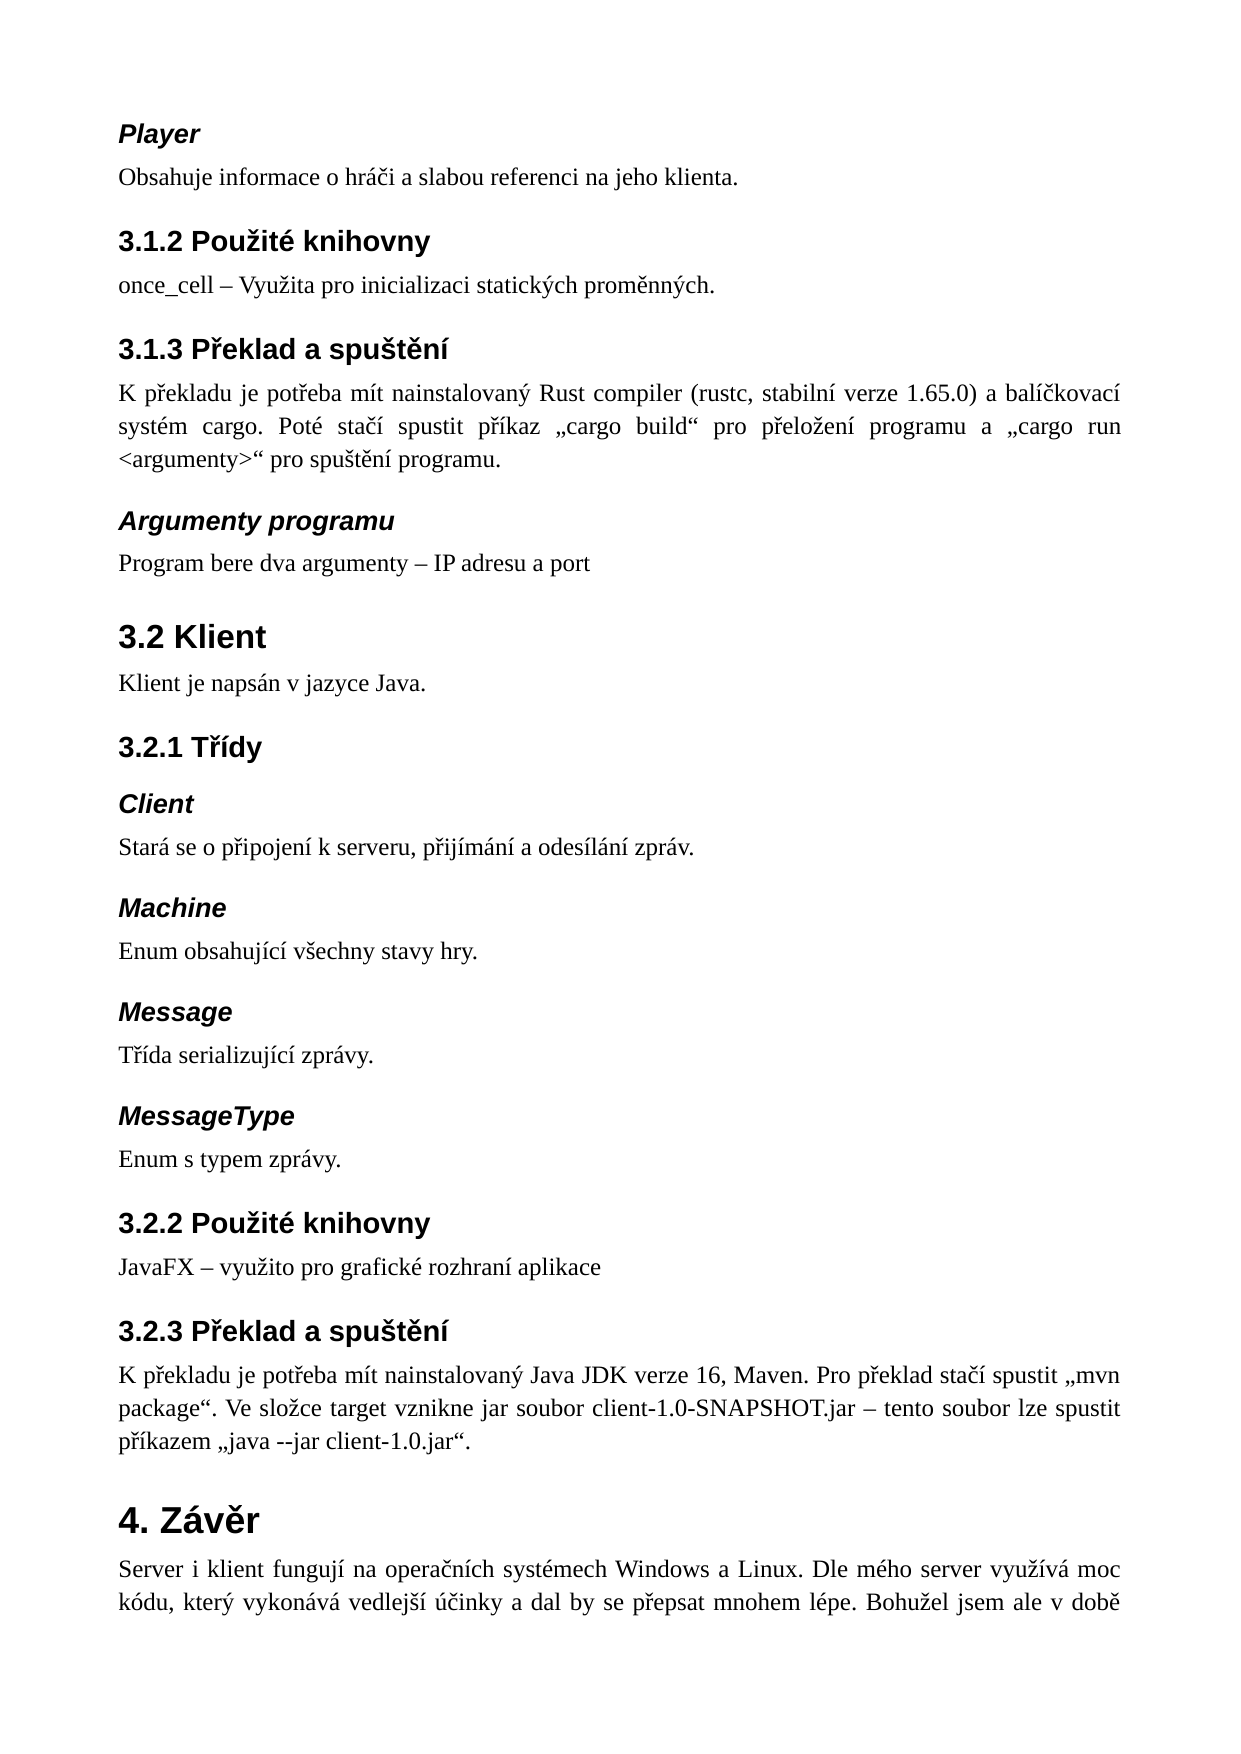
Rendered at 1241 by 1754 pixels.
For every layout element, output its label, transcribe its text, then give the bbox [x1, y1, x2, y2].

subtitle 3.1.3 Překlad a spuštění [118, 332, 1122, 366]
subtitle Message [118, 996, 1122, 1027]
subtitle 4. Závěr [118, 1499, 1122, 1542]
subtitle 3.2 Klient [118, 617, 1122, 655]
text K překladu je potřeba mít nainstalovaný Rust compiler (rustc, stabilní verze 1.65.0) a balíčkovací systém cargo. Poté stačí spustit příkaz „cargo build“ pro přeložení programu a „cargo run <argumenty>“ pro spuštění programu. [118, 378, 1122, 473]
text Enum s typem zprávy. [118, 1144, 1122, 1172]
subtitle Client [118, 788, 1122, 819]
text Obsahuje informace o hráči a slabou referenci na jeho klienta. [118, 162, 1122, 191]
subtitle 3.2.1 Třídy [118, 730, 1122, 763]
text Třída serializující zprávy. [118, 1040, 1122, 1068]
text Klient je napsán v jazyce Java. [118, 668, 1122, 696]
subtitle 3.2.2 Použité knihovny [118, 1206, 1122, 1239]
text Program bere dva argumenty – IP adresu a port [118, 548, 1122, 577]
subtitle Player [118, 118, 1122, 149]
subtitle Machine [118, 892, 1122, 923]
text K překladu je potřeba mít nainstalovaný Java JDK verze 16, Maven. Pro překlad stačí spustit „mvn package“. Ve složce target vznikne jar soubor client-1.0-SNAPSHOT.jar – tento soubor lze spustit příkazem „java --jar client-1.0.jar“. [118, 1360, 1122, 1455]
subtitle 3.2.3 Překlad a spuštění [118, 1314, 1122, 1348]
text JavaFX – využito pro grafické rozhraní aplikace [118, 1252, 1122, 1281]
text Enum obsahující všechny stavy hry. [118, 936, 1122, 965]
text Stará se o připojení k serveru, přijímání a odesílání zpráv. [118, 832, 1122, 861]
subtitle 3.1.2 Použité knihovny [118, 224, 1122, 258]
text once_cell – Využita pro inicializaci statických proměnných. [118, 270, 1122, 299]
subtitle MessageType [118, 1100, 1122, 1131]
subtitle Argumenty programu [118, 504, 1122, 536]
text Server i klient fungují na operačních systémech Windows a Linux. Dle mého server využívá moc kódu, který vykonává vedlejší účinky a dal by se přepsat mnohem lépe. Bohužel jsem ale v době [118, 1554, 1122, 1616]
